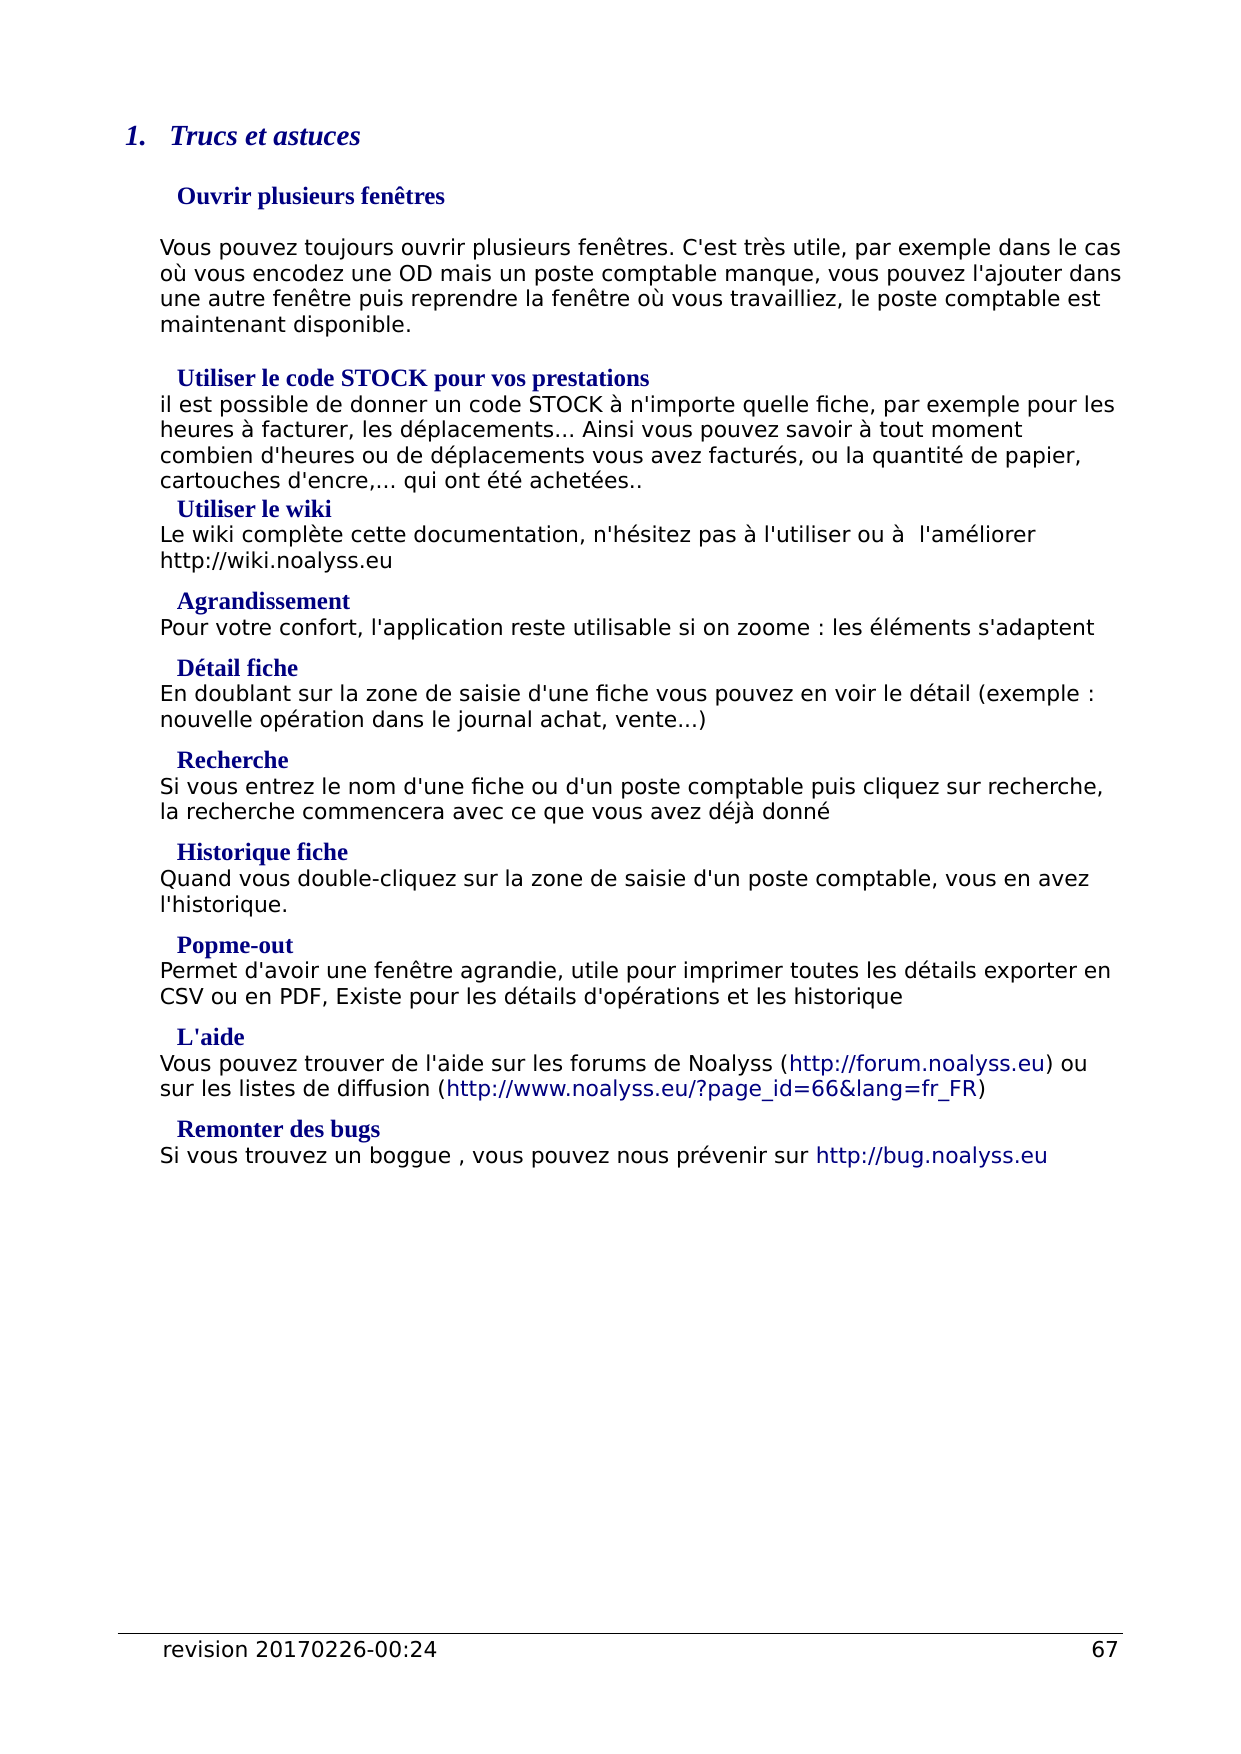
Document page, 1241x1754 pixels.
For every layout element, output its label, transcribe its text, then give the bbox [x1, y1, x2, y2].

subtitle Historique fiche [177, 837, 1123, 866]
subtitle Utiliser le wiki [177, 494, 1123, 522]
text En doublant sur la zone de saisie d'une fiche vous pouvez en voir le détail (exemple : nouvelle opération dans le journal achat, vente...) [159, 682, 1123, 733]
subtitle Recherche [177, 745, 1123, 774]
text Si vous trouvez un boggue , vous pouvez nous prévenir sur http://bug.noalyss.eu [159, 1143, 1123, 1168]
text il est possible de donner un code STOCK à n'importe quelle fiche, par exemple pour les heures à facturer, les déplacements... Ainsi vous pouvez savoir à tout moment combien d'heures ou de déplacements vous avez facturés, ou la quantité de papier, cartouches d'encre,... qui ont été achetées.. [159, 392, 1123, 494]
subtitle Détail fiche [177, 653, 1123, 682]
text Quand vous double-cliquez sur la zone de saisie d'un poste comptable, vous en avez l'historique. [159, 866, 1123, 917]
text Vous pouvez trouver de l'aide sur les forums de Noalyss (http://forum.noalyss.eu) ou sur les listes de diffusion (http://www.noalyss.eu/?page_id=66&lang=fr_FR) [159, 1051, 1123, 1102]
subtitle Popme-out [177, 930, 1123, 958]
subtitle Agrandissement [177, 586, 1123, 615]
text Vous pouvez toujours ouvrir plusieurs fenêtres. C'est très utile, par exemple dans le cas où vous encodez une OD mais un poste comptable manque, vous pouvez l'ajouter dans une autre fenêtre puis reprendre la fenêtre où vous travailliez, le poste comptable est maintenant disponible. [159, 235, 1123, 337]
subtitle Utiliser le code STOCK pour vos prestations [177, 363, 1123, 392]
subtitle Ouvrir plusieurs fenêtres [177, 181, 1123, 210]
subtitle L'aide [177, 1022, 1123, 1051]
subtitle Trucs et astuces [117, 118, 1123, 152]
text Le wiki complète cette documentation, n'hésitez pas à l'utiliser ou à l'améliorer http://wiki.noalyss.eu [159, 522, 1123, 573]
text Permet d'avoir une fenêtre agrandie, utile pour imprimer toutes les détails exporter en CSV ou en PDF, Existe pour les détails d'opérations et les historique [159, 958, 1123, 1009]
subtitle Remonter des bugs [177, 1114, 1123, 1143]
text Si vous entrez le nom d'une fiche ou d'un poste comptable puis cliquez sur recherche, la recherche commencera avec ce que vous avez déjà donné [159, 774, 1123, 825]
text Pour votre confort, l'application reste utilisable si on zoome : les éléments s'adaptent [159, 615, 1123, 640]
